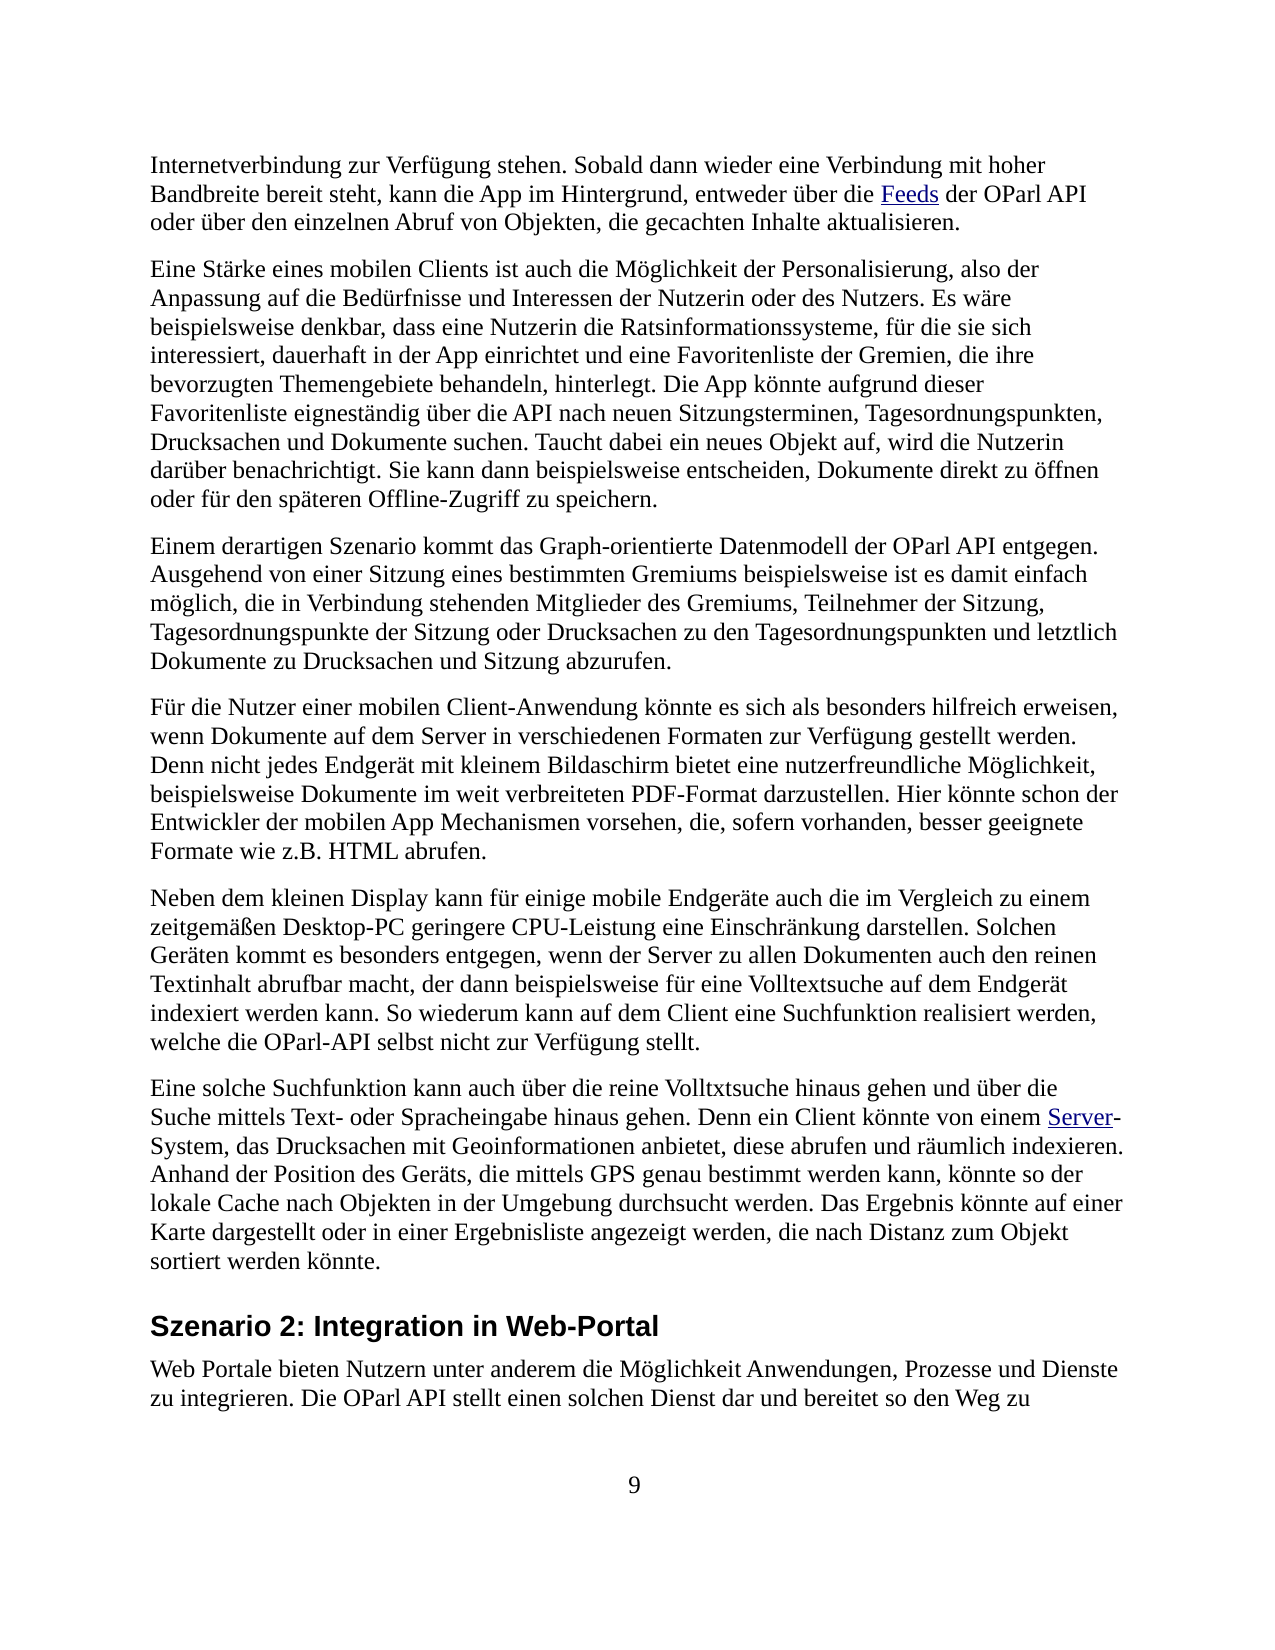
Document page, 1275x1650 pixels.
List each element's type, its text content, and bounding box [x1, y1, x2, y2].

text Einem derartigen Szenario kommt das Graph-orientierte Datenmodell der OParl API entgegen. Ausgehend von einer Sitzung eines bestimmten Gremiums beispielsweise ist es damit einfach möglich, die in Verbindung stehenden Mitglieder des Gremiums, Teilnehmer der Sitzung, Tagesordnungspunkte der Sitzung oder Drucksachen zu den Tagesordnungspunkten und letztlich Dokumente zu Drucksachen und Sitzung abzurufen. [150, 531, 1125, 674]
text Web Portale bieten Nutzern unter anderem die Möglichkeit Anwendungen, Prozesse und Dienste zu integrieren. Die OParl API stellt einen solchen Dienst dar und bereitet so den Weg zu [150, 1354, 1125, 1412]
text Für die Nutzer einer mobilen Client-Anwendung könnte es sich als besonders hilfreich erweisen, wenn Dokumente auf dem Server in verschiedenen Formaten zur Verfügung gestellt werden. Denn nicht jedes Endgerät mit kleinem Bildaschirm bietet eine nutzerfreundliche Möglichkeit, beispielsweise Dokumente im weit verbreiteten PDF-Format darzustellen. Hier könnte schon der Entwickler der mobilen App Mechanismen vorsehen, die, sofern vorhanden, besser geeignete Formate wie z.B. HTML abrufen. [150, 692, 1125, 865]
subtitle Szenario 2: Integration in Web-Portal [150, 1308, 1125, 1342]
text Internetverbindung zur Verfügung stehen. Sobald dann wieder eine Verbindung mit hoher Bandbreite bereit steht, kann die App im Hintergrund, entweder über die Feeds der OParl API oder über den einzelnen Abruf von Objekten, die gecachten Inhalte aktualisieren. [150, 150, 1125, 236]
text Eine solche Suchfunktion kann auch über die reine Volltxtsuche hinaus gehen und über die Suche mittels Text- oder Spracheingabe hinaus gehen. Denn ein Client könnte von einem Server-System, das Drucksachen mit Geoinformationen anbietet, diese abrufen und räumlich indexieren. Anhand der Position des Geräts, die mittels GPS genau bestimmt werden kann, könnte so der lokale Cache nach Objekten in der Umgebung durchsucht werden. Das Ergebnis könnte auf einer Karte dargestellt oder in einer Ergebnisliste angezeigt werden, die nach Distanz zum Objekt sortiert werden könnte. [150, 1073, 1125, 1274]
text Neben dem kleinen Display kann für einige mobile Endgeräte auch die im Vergleich zu einem zeitgemäßen Desktop-PC geringere CPU-Leistung eine Einschränkung darstellen. Solchen Geräten kommt es besonders entgegen, wenn der Server zu allen Dokumenten auch den reinen Textinhalt abrufbar macht, der dann beispielsweise für eine Volltextsuche auf dem Endgerät indexiert werden kann. So wiederum kann auf dem Client eine Suchfunktion realisiert werden, welche die OParl-API selbst nicht zur Verfügung stellt. [150, 883, 1125, 1055]
text Eine Stärke eines mobilen Clients ist auch die Möglichkeit der Personalisierung, also der Anpassung auf die Bedürfnisse und Interessen der Nutzerin oder des Nutzers. Es wäre beispielsweise denkbar, dass eine Nutzerin die Ratsinformationssysteme, für die sie sich interessiert, dauerhaft in der App einrichtet und eine Favoritenliste der Gremien, die ihre bevorzugten Themengebiete behandeln, hinterlegt. Die App könnte aufgrund dieser Favoritenliste eigneständig über die API nach neuen Sitzungsterminen, Tagesordnungspunkten, Drucksachen und Dokumente suchen. Taucht dabei ein neues Objekt auf, wird die Nutzerin darüber benachrichtigt. Sie kann dann beispielsweise entscheiden, Dokumente direkt zu öffnen oder für den späteren Offline-Zugriff zu speichern. [150, 254, 1125, 513]
